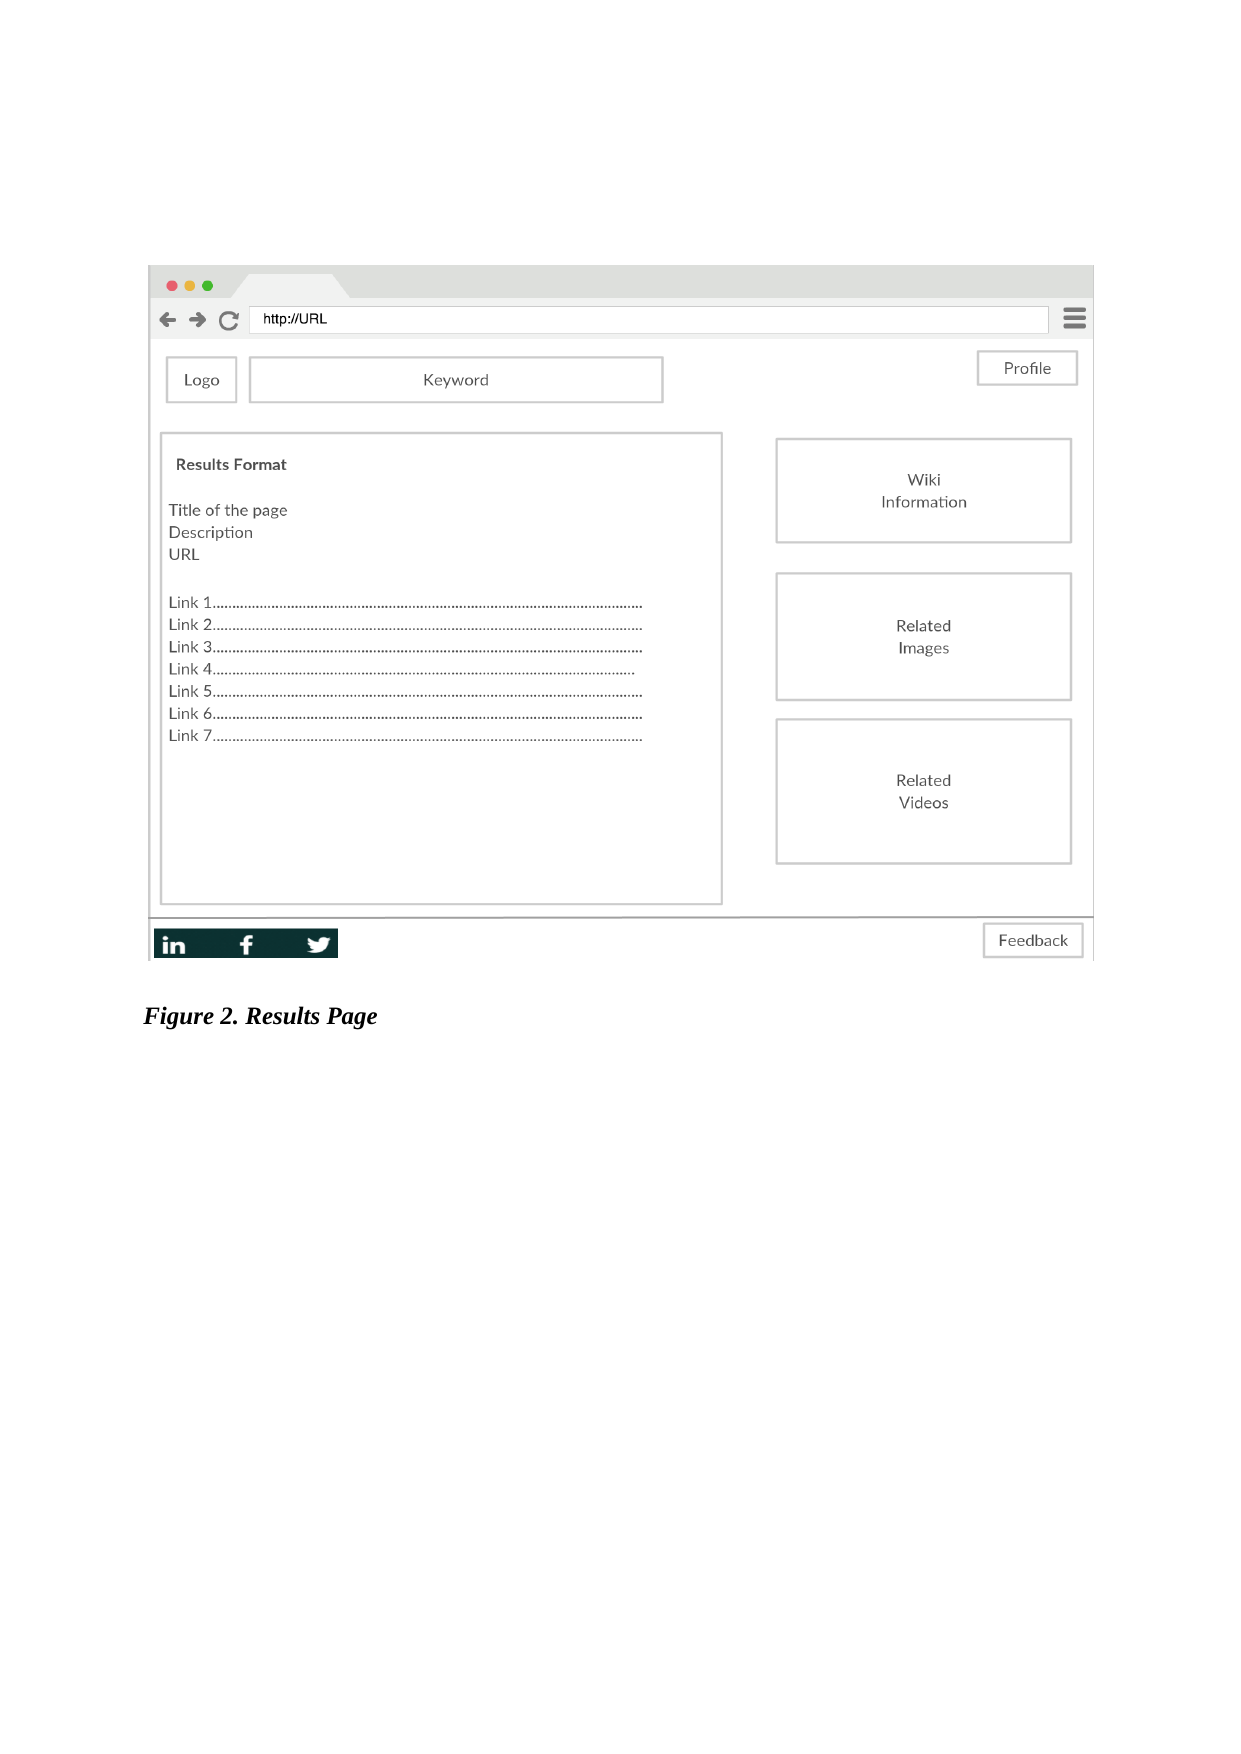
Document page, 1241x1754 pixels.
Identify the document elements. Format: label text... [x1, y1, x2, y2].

text Figure 2. Results Page [118, 1001, 1122, 1030]
picture [148, 265, 1094, 961]
